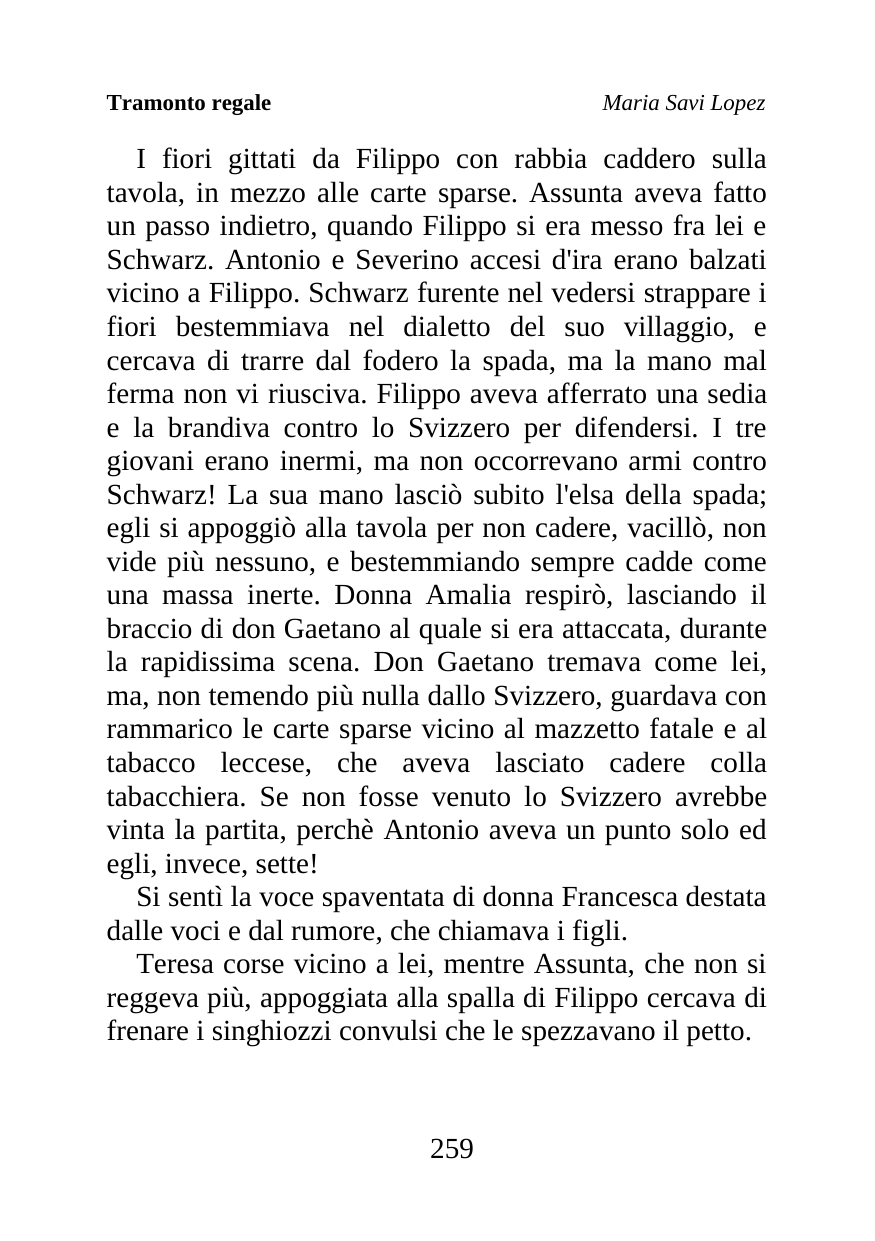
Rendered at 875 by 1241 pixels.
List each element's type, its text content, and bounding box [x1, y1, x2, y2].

text I fiori gittati da Filippo con rabbia caddero sulla tavola, in mezzo alle carte sparse. Assunta aveva fatto un passo indietro, quando Filippo si era messo fra lei e Schwarz. Antonio e Severino accesi d'ira erano balzati vicino a Filippo. Schwarz furente nel vedersi strappare i fiori bestemmiava nel dialetto del suo villaggio, e cercava di trarre dal fodero la spada, ma la mano mal ferma non vi riusciva. Filippo aveva afferrato una sedia e la brandiva contro lo Svizzero per difendersi. I tre giovani erano inermi, ma non occorrevano armi contro Schwarz! La sua mano lasciò subito l'elsa della spada; egli si appoggiò alla tavola per non cadere, vacillò, non vide più nessuno, e bestemmiando sempre cadde come una massa inerte. Donna Amalia respirò, lasciando il braccio di don Gaetano al quale si era attaccata, durante la rapidissima scena. Don Gaetano tremava come lei, ma, non temendo più nulla dallo Svizzero, guardava con rammarico le carte sparse vicino al mazzetto fatale e al tabacco leccese, che aveva lasciato cadere colla tabacchiera. Se non fosse venuto lo Svizzero avrebbe vinta la partita, perchè Antonio aveva un punto solo ed egli, invece, sette! [106, 141, 768, 879]
text Si sentì la voce spaventata di donna Francesca destata dalle voci e dal rumore, che chiamava i figli. [106, 879, 768, 946]
text Teresa corse vicino a lei, mentre Assunta, che non si reggeva più, appoggiata alla spalla di Filippo cercava di frenare i singhiozzi convulsi che le spezzavano il petto. [106, 946, 768, 1047]
